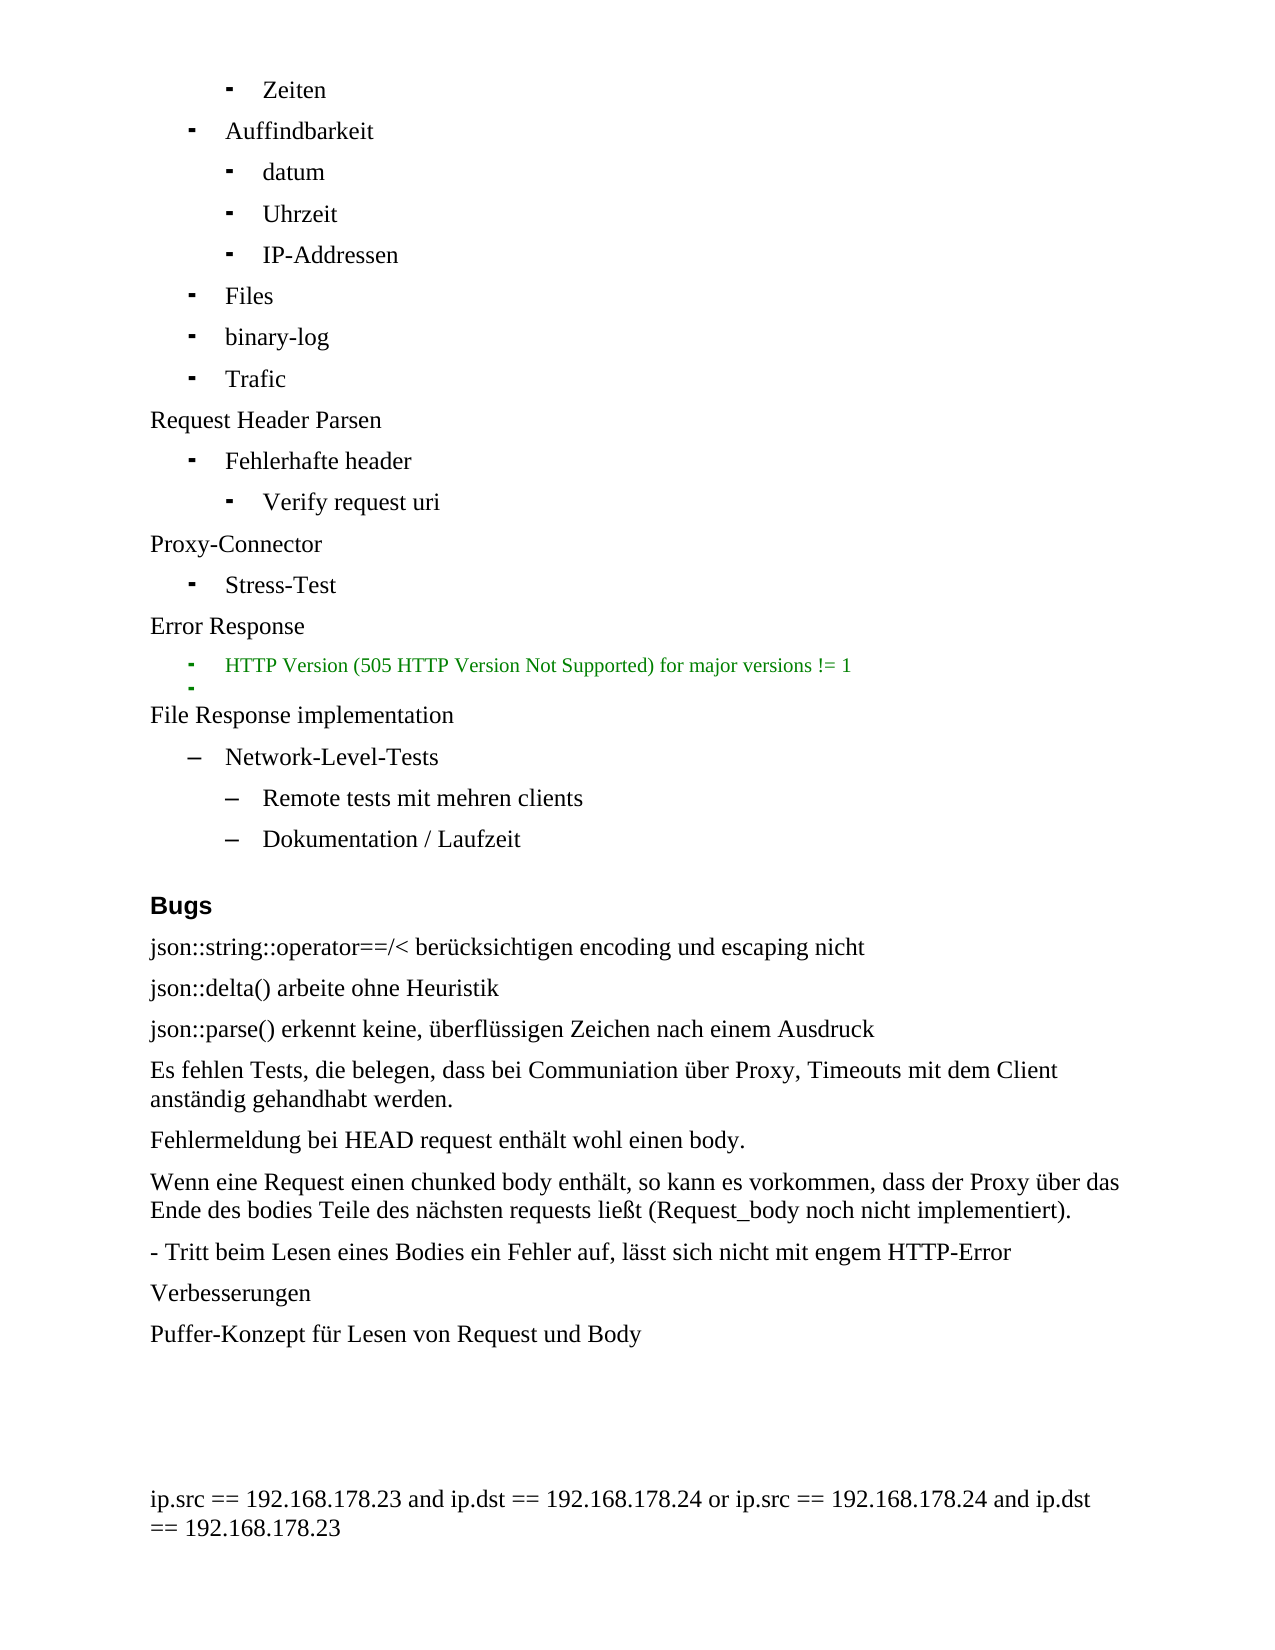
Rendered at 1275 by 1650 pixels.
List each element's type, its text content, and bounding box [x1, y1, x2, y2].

text Bugs [150, 891, 1125, 919]
list Auffindbarkeit [187, 116, 1125, 145]
list Uhrzeit [225, 199, 1125, 227]
text Wenn eine Request einen chunked body enthält, so kann es vorkommen, dass der Proxy über das Ende des bodies Teile des nächsten requests ließt (Request_body noch nicht implementiert). [150, 1167, 1125, 1224]
text File Response implementation [150, 701, 1125, 729]
text ip.src == 192.168.178.23 and ip.dst == 192.168.178.24 or ip.src == 192.168.178.24 and ip.dst == 192.168.178.23 [150, 1484, 1125, 1542]
list Verify request uri [225, 487, 1125, 516]
text Puffer-Konzept für Lesen von Request und Body [150, 1319, 1125, 1348]
list binary-log [187, 322, 1125, 351]
list datum [225, 157, 1125, 186]
list Zeiten [225, 75, 1125, 104]
text Error Response [150, 611, 1125, 640]
list HTTP Version (505 HTTP Version Not Supported) for major versions != 1 [187, 652, 1125, 677]
text Es fehlen Tests, die belegen, dass bei Communiation über Proxy, Timeouts mit dem Client anständig gehandhabt werden. [150, 1056, 1125, 1113]
text Request Header Parsen [150, 405, 1125, 434]
list Dokumentation / Laufzeit [225, 824, 1125, 853]
text json::string::operator==/< berücksichtigen encoding und escaping nicht [150, 932, 1125, 961]
list Stress-Test [187, 570, 1125, 599]
list Network-Level-Tests [187, 742, 1125, 771]
list Remote tests mit mehren clients [225, 783, 1125, 812]
list Fehlerhafte header [187, 446, 1125, 475]
list IP-Addressen [225, 240, 1125, 269]
list Files [187, 281, 1125, 310]
text Proxy-Connector [150, 529, 1125, 557]
list Trafic [187, 364, 1125, 392]
text Fehlermeldung bei HEAD request enthält wohl einen body. [150, 1126, 1125, 1154]
text - Tritt beim Lesen eines Bodies ein Fehler auf, lässt sich nicht mit engem HTTP-Error [150, 1237, 1125, 1266]
text json::delta() arbeite ohne Heuristik [150, 973, 1125, 1002]
text Verbesserungen [150, 1278, 1125, 1307]
text json::parse() erkennt keine, überflüssigen Zeichen nach einem Ausdruck [150, 1014, 1125, 1043]
